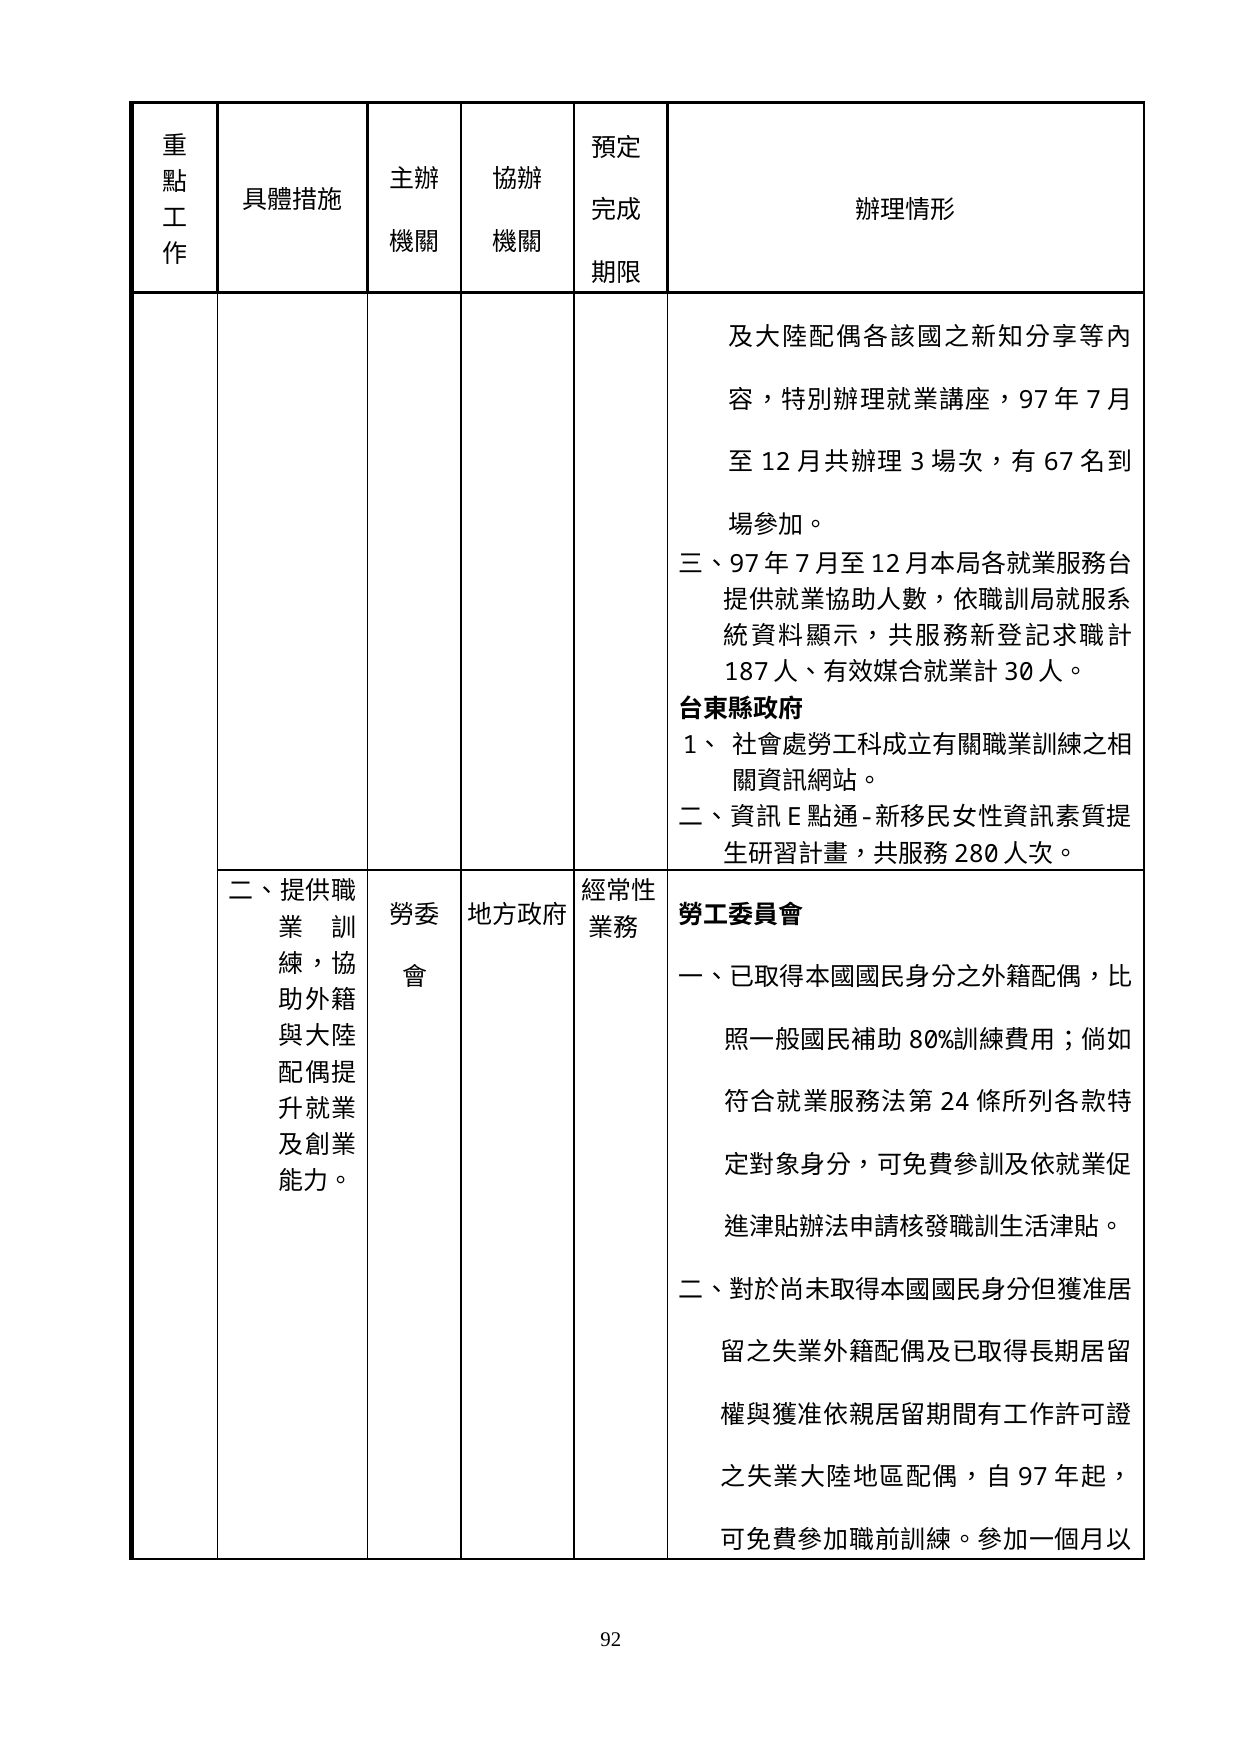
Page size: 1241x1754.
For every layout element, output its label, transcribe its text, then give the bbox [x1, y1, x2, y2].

table_header 主辦 機關 [369, 104, 460, 291]
table_header 辦理情形 [669, 104, 1143, 291]
table_header 重點工作 [134, 104, 216, 291]
table_cell 二、提供職業訓練，協助外籍與大陸配偶提升就業及創業能力。 [218, 871, 367, 1558]
table_cell 勞委會 [368, 871, 460, 1558]
table_cell 勞工委員會 一、已取得本國國民身分之外籍配偶，比照一般國民補助80%訓練費用；倘如符合就業服務法第24條所列各款特定對象身分，可免費參訓及依就業促進津貼辦法申請核發職訓生活津貼。 二、對於尚未取得本國國民身分但獲准居留之失業外籍配偶及已取得長期居留權與獲准依親居留期間有工作許可證之失業大陸地區配偶，自97年起，可免費參加職前訓練。參加一個月以 [668, 871, 1143, 1558]
table_cell [462, 294, 573, 869]
table_cell 及大陸配偶各該國之新知分享等內容，特別辦理就業講座，97年7月至12月共辦理3場次，有67名到場參加。 三、97年7月至12月本局各就業服務台提供就業協助人數，依職訓局就服系統資料顯示，共服務新登記求職計187人、有效媒合就業計30人。 台東縣政府 社會處勞工科成立有關職業訓練之相關資訊網站。 二、資訊E點通-新移民女性資訊素質提生研習計畫，共服務280人次。 [668, 294, 1143, 869]
table_cell [575, 294, 667, 869]
table_cell [218, 294, 367, 869]
table_header 預定完成期限 [575, 104, 666, 291]
table_cell [368, 294, 460, 869]
table_cell [134, 294, 217, 1558]
table_header 具體措施 [219, 104, 366, 291]
table_cell 經常性 業務 [575, 871, 667, 1558]
table_header 協辦 機關 [462, 104, 573, 291]
table_cell 地方政府 [462, 871, 573, 1558]
